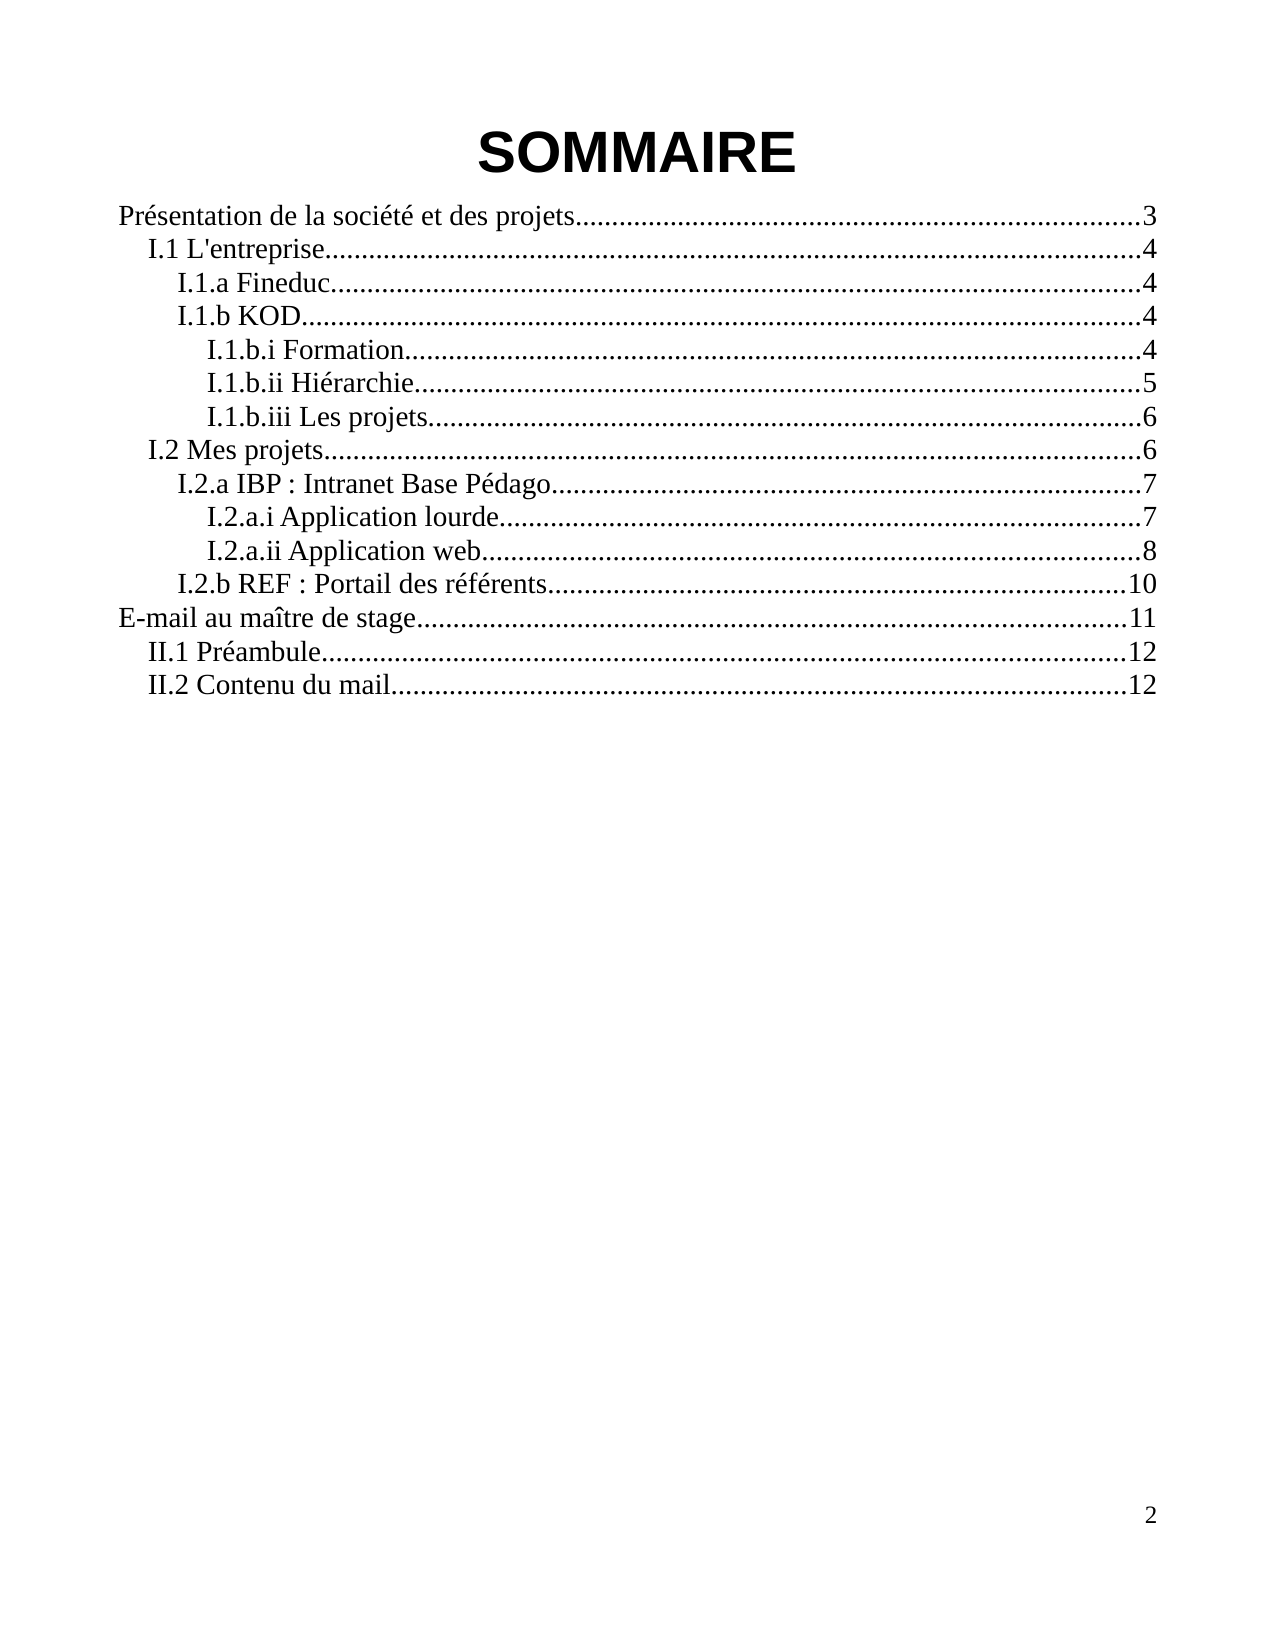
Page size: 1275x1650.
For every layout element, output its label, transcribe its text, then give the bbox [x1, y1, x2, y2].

text I.2 Mes projets 6 [148, 432, 1157, 466]
text I.1.b.iii Les projets 6 [207, 399, 1157, 432]
text I.2.a.ii Application web 8 [207, 533, 1157, 567]
title SOMMAIRE [118, 118, 1157, 185]
text I.2.a.i Application lourde 7 [207, 499, 1157, 533]
text I.2.b REF : Portail des référents 10 [177, 567, 1157, 600]
text I.1 L'entreprise 4 [148, 231, 1157, 265]
text I.2.a IBP : Intranet Base Pédago 7 [177, 466, 1157, 499]
text I.1.b.ii Hiérarchie 5 [207, 365, 1157, 399]
text I.1.a Fineduc 4 [177, 265, 1157, 298]
text II.1 Préambule 12 [148, 634, 1157, 667]
text I.1.b KOD 4 [177, 298, 1157, 332]
text I.1.b.i Formation 4 [207, 332, 1157, 365]
text Présentation de la société et des projets 3 [118, 198, 1157, 231]
text E-mail au maître de stage 11 [118, 600, 1157, 634]
text II.2 Contenu du mail 12 [148, 667, 1157, 701]
